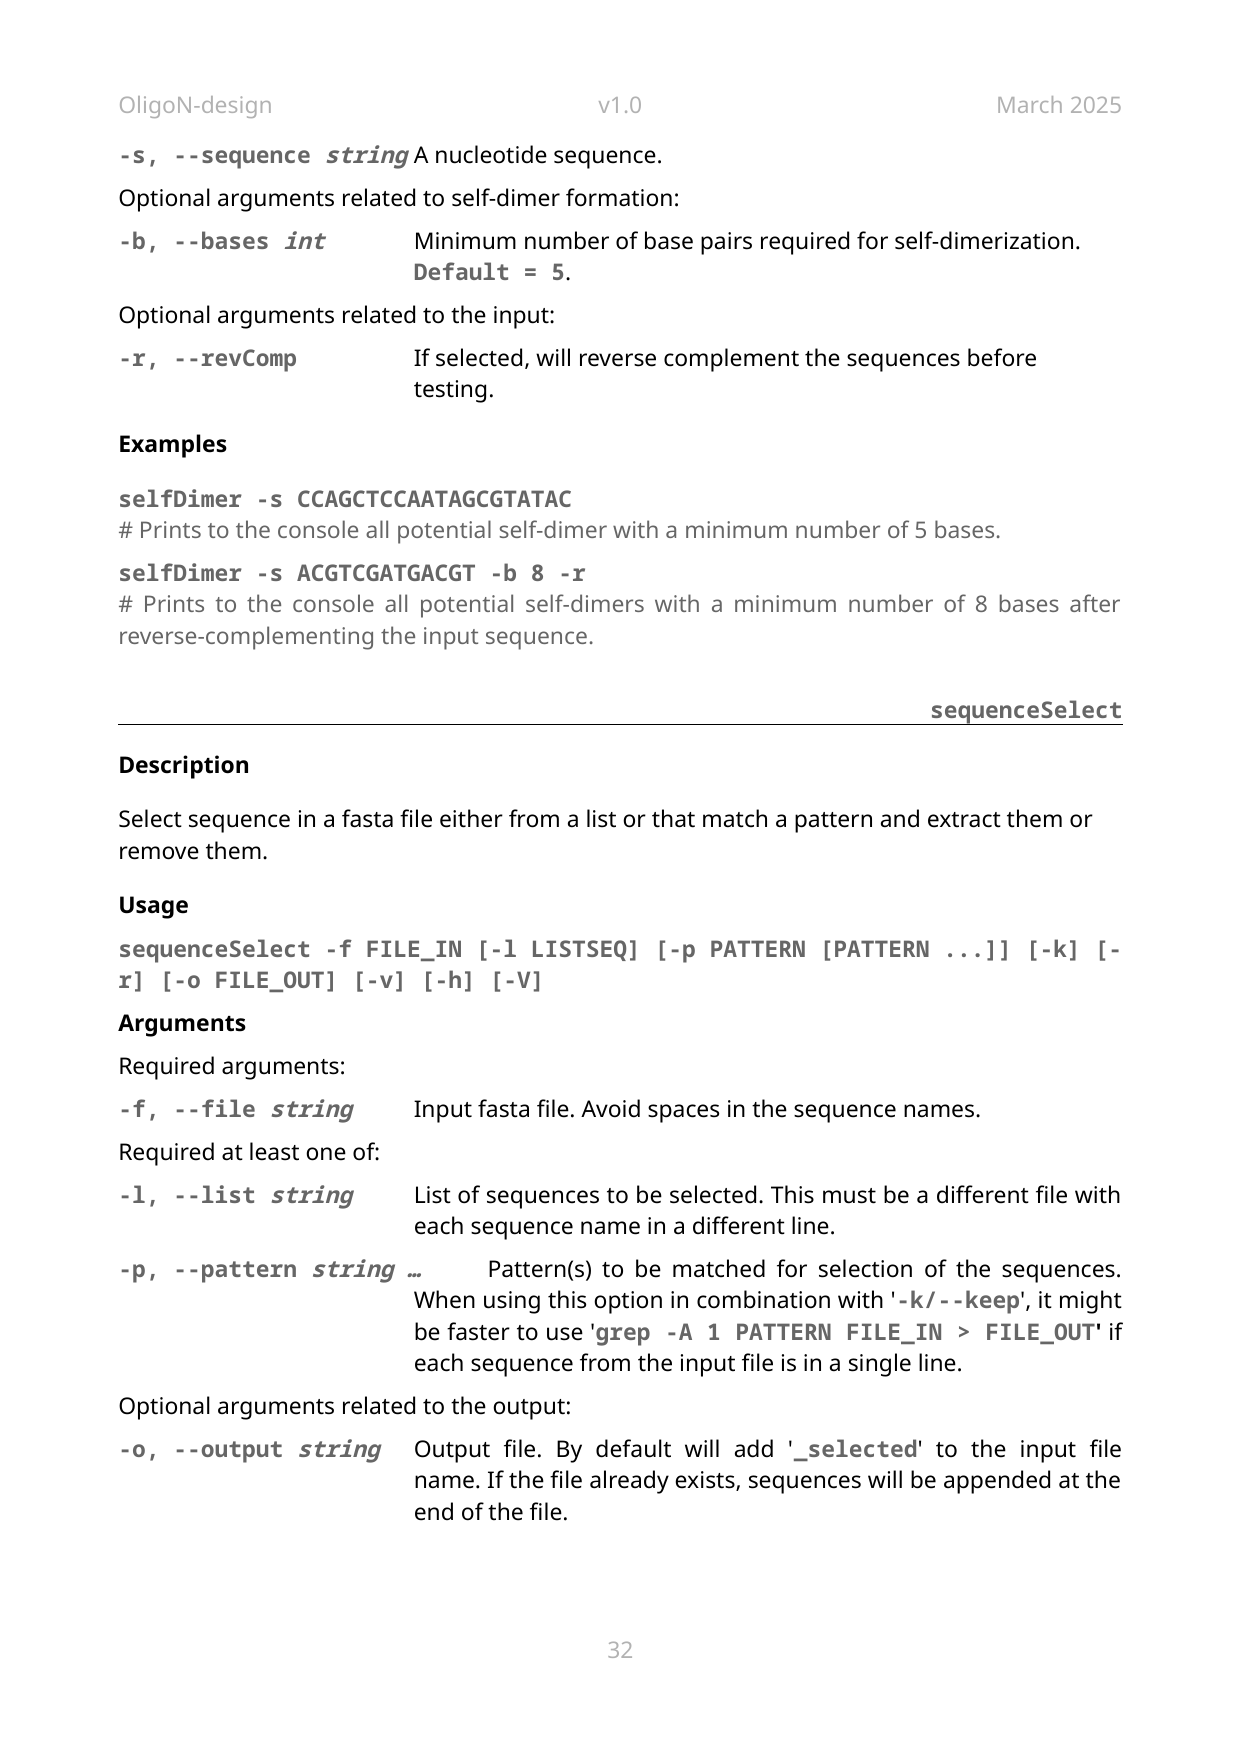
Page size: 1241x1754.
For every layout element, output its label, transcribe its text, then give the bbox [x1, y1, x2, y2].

text -l, --list string List of sequences to be selected. This must be a different file with each sequence name in a different line. [118, 1179, 1122, 1241]
text Examples [118, 428, 1122, 459]
text # Prints to the console all potential self-dimer with a minimum number of 5 bases. [118, 514, 1122, 545]
text -f, --file string Input fasta file. Avoid spaces in the sequence names. [118, 1093, 1122, 1124]
text Usage [118, 889, 1122, 921]
text Optional arguments related to the input: [118, 299, 1122, 330]
text # Prints to the console all potential self-dimers with a minimum number of 8 bases after reverse-complementing the input sequence. [118, 588, 1122, 651]
text Optional arguments related to self-dimer formation: [118, 182, 1122, 213]
text Arguments [118, 1007, 1122, 1038]
text -p, --pattern string … Pattern(s) to be matched for selection of the sequences. When using this option in combination with '-k/--keep', it might be faster to use 'grep -A 1 PATTERN FILE_IN > FILE_OUT' if each sequence from the input file is in a single line. [118, 1253, 1122, 1378]
text -r, --revComp If selected, will reverse complement the sequences before testing. [118, 342, 1122, 404]
text -o, --output string Output file. By default will add '_selected' to the input file name. If the file already exists, sequences will be appended at the end of the file. [118, 1433, 1122, 1527]
text Select sequence in a fasta file either from a list or that match a pattern and extract them or remove them. [118, 803, 1122, 866]
text Required arguments: [118, 1050, 1122, 1081]
text sequenceSelect [118, 694, 1122, 724]
text Optional arguments related to the output: [118, 1390, 1122, 1421]
text Description [118, 749, 1122, 780]
text selfDimer -s ACGTCGATGACGT -b 8 -r [118, 557, 1122, 588]
text -b, --bases int Minimum number of base pairs required for self-dimerization. Default = 5. [118, 225, 1122, 287]
text selfDimer -s CCAGCTCCAATAGCGTATAC [118, 483, 1122, 514]
text sequenceSelect -f FILE_IN [-l LISTSEQ] [-p PATTERN [PATTERN ...]] [-k] [-r] [-o FILE_OUT] [-v] [-h] [-V] [118, 932, 1122, 995]
text -s, --sequence string A nucleotide sequence. [118, 139, 1122, 170]
text Required at least one of: [118, 1136, 1122, 1167]
